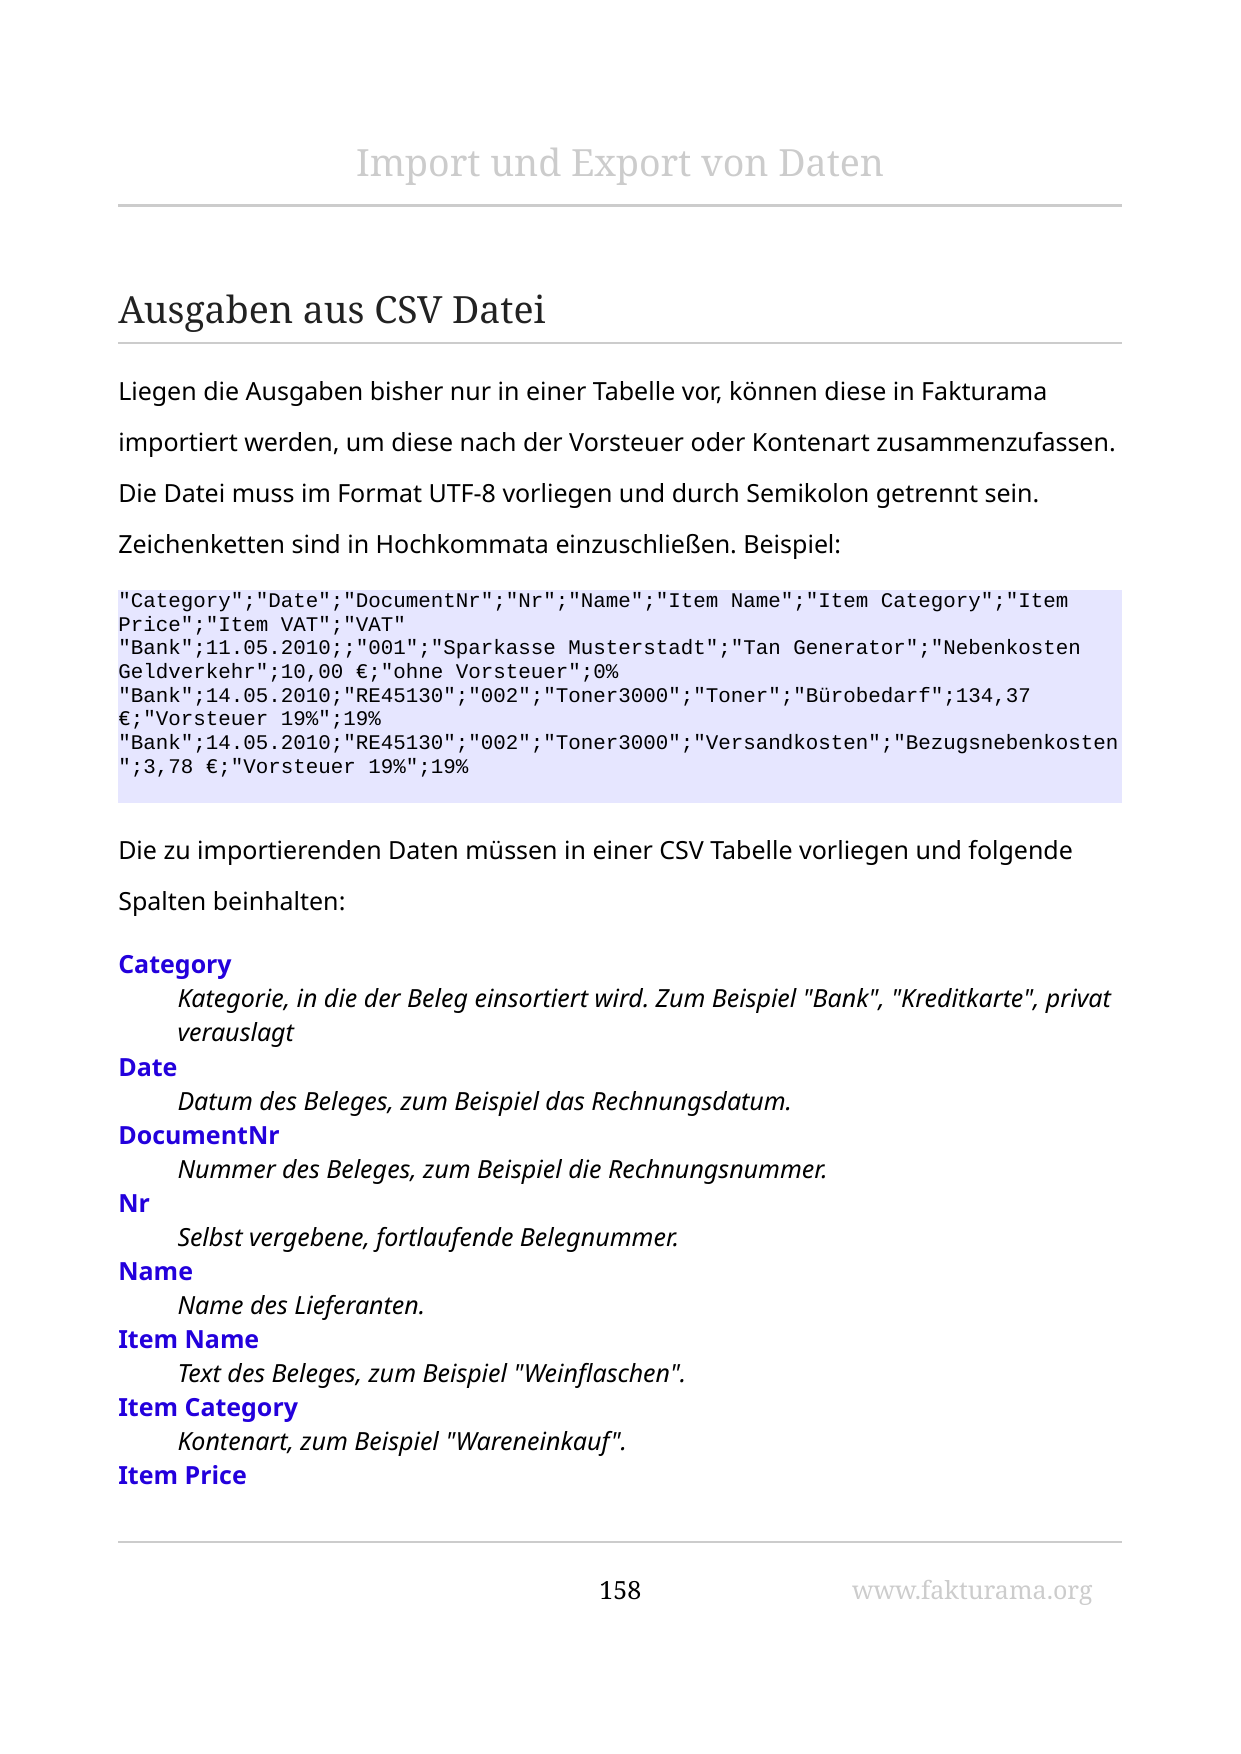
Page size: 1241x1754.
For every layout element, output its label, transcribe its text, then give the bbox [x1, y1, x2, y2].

text "Bank";14.05.2010;"RE45130";"002";"Toner3000";"Versandkosten";"Bezugsnebenkosten";3,78 €;"Vorsteuer 19%";19% [118, 732, 1122, 779]
subtitle Item Category [118, 1390, 1122, 1424]
subtitle Category [118, 947, 1122, 981]
subtitle DocumentNr [118, 1117, 1122, 1151]
subtitle Item Name [118, 1322, 1122, 1356]
subtitle Date [118, 1049, 1122, 1083]
text Die zu importierenden Daten müssen in einer CSV Tabelle vorliegen und folgende Spalten beinhalten: [118, 832, 1122, 917]
list Kategorie, in die der Beleg einsortiert wird. Zum Beispiel "Bank", "Kreditkarte", privat verauslagt [177, 981, 1122, 1049]
subtitle Ausgaben aus CSV Datei [118, 283, 1122, 342]
subtitle Name [118, 1253, 1122, 1288]
subtitle Nr [118, 1185, 1122, 1219]
text "Bank";14.05.2010;"RE45130";"002";"Toner3000";"Toner";"Bürobedarf";134,37 €;"Vorsteuer 19%";19% [118, 685, 1122, 732]
list Datum des Beleges, zum Beispiel das Rechnungsdatum. [177, 1083, 1122, 1117]
list Nummer des Beleges, zum Beispiel die Rechnungsnummer. [177, 1151, 1122, 1185]
list Name des Lieferanten. [177, 1288, 1122, 1322]
list Selbst vergebene, fortlaufende Belegnummer. [177, 1219, 1122, 1253]
list Text des Beleges, zum Beispiel "Weinflaschen". [177, 1356, 1122, 1390]
text "Category";"Date";"DocumentNr";"Nr";"Name";"Item Name";"Item Category";"Item Price";"Item VAT";"VAT" [118, 590, 1122, 637]
text "Bank";11.05.2010;;"001";"Sparkasse Musterstadt";"Tan Generator";"Nebenkosten Geldverkehr";10,00 €;"ohne Vorsteuer";0% [118, 637, 1122, 685]
list Kontenart, zum Beispiel "Wareneinkauf". [177, 1424, 1122, 1458]
text Liegen die Ausgaben bisher nur in einer Tabelle vor, können diese in Fakturama importiert werden, um diese nach der Vorsteuer oder Kontenart zusammenzufassen. Die Datei muss im Format UTF-8 vorliegen und durch Semikolon getrennt sein. Zeichenketten sind in Hochkommata einzuschließen. Beispiel: [118, 373, 1122, 561]
subtitle Item Price [118, 1458, 1122, 1492]
